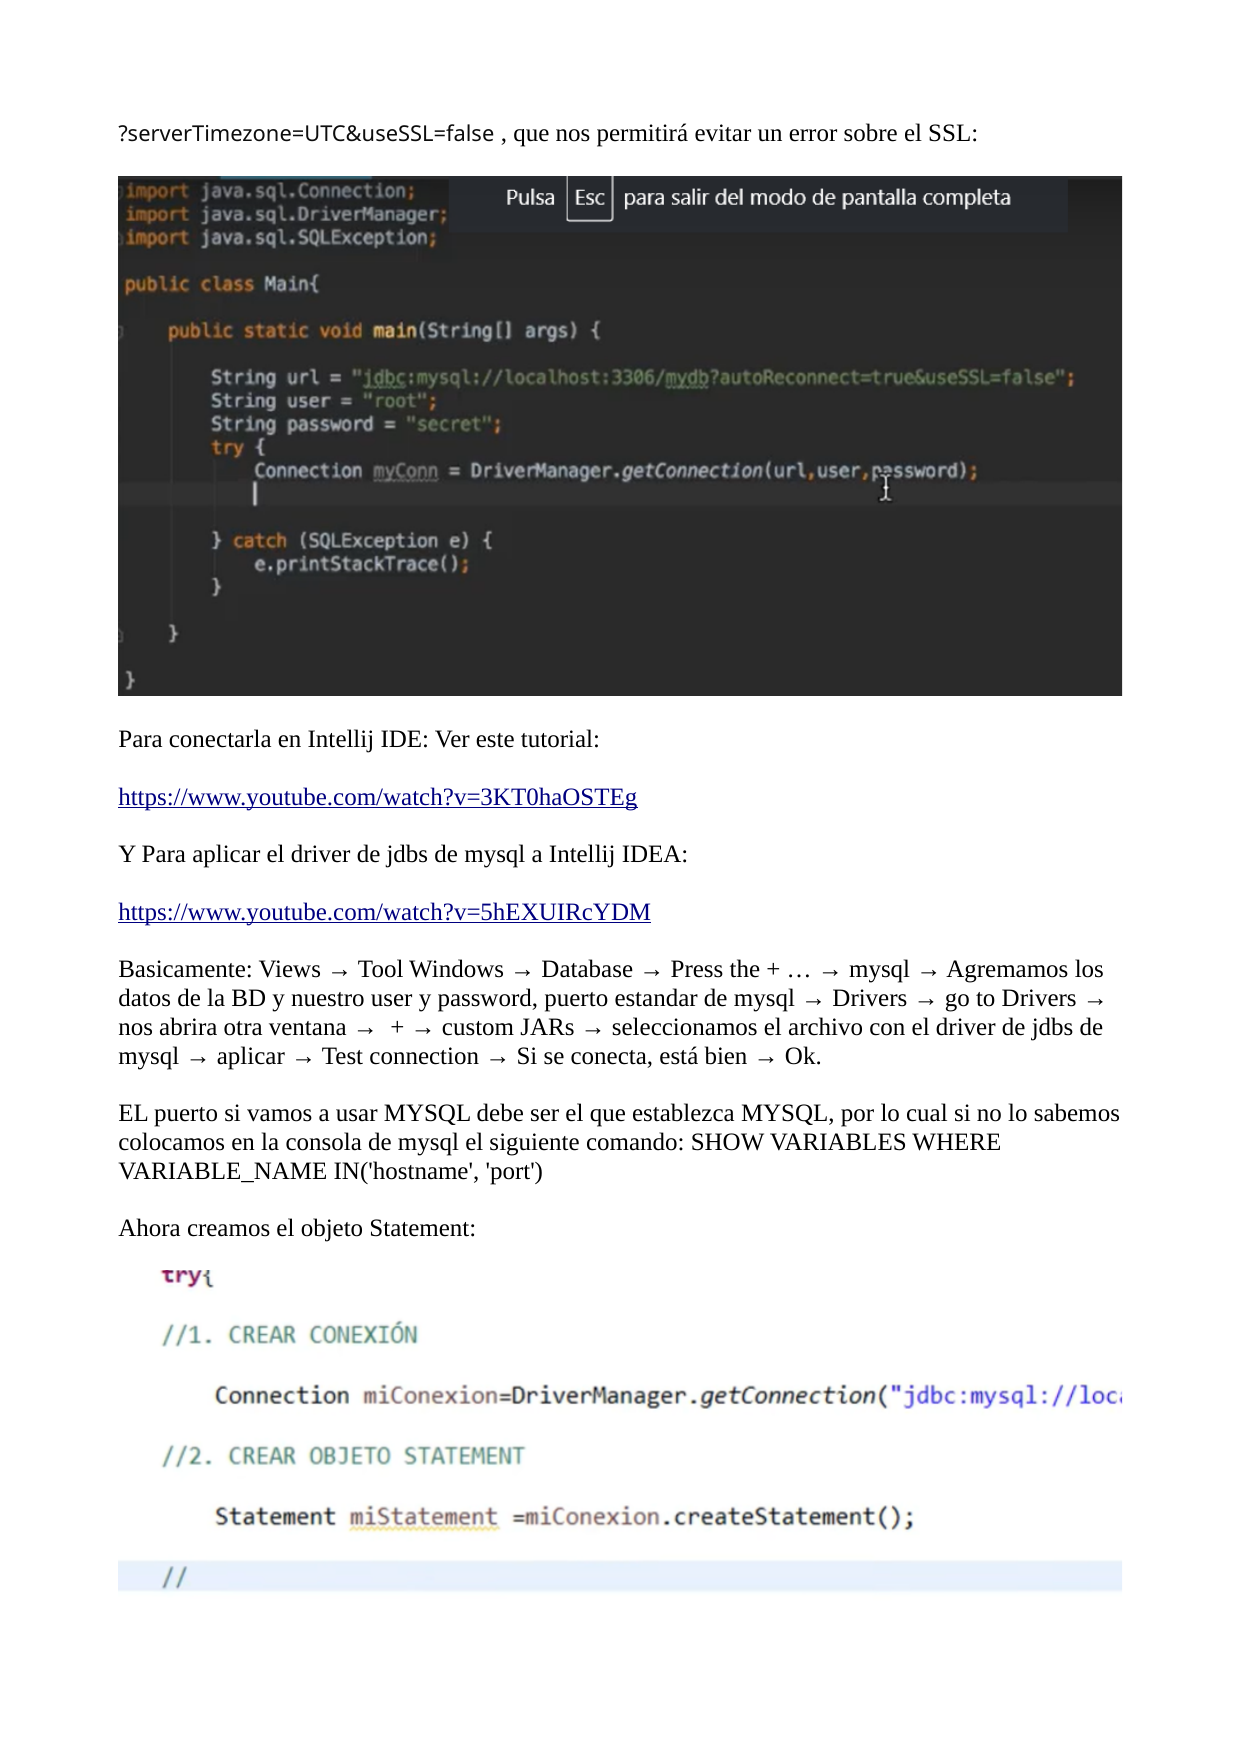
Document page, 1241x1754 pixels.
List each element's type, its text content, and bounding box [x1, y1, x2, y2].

text https://www.youtube.com/watch?v=3KT0haOSTEg [118, 782, 1122, 811]
text ?serverTimezone=UTC&useSSL=false , que nos permitirá evitar un error sobre el SSL: [118, 118, 1122, 148]
text Para conectarla en Intellij IDE: Ver este tutorial: [118, 724, 1122, 753]
text Basicamente: Views → Tool Windows → Database → Press the + … → mysql → Agremamos los datos de la BD y nuestro user y password, puerto estandar de mysql → Drivers → go to Drivers → nos abrira otra ventana → + → custom JARs → seleccionamos el archivo con el driver de jdbs de mysql → aplicar → Test connection → Si se conecta, está bien → Ok. [118, 954, 1122, 1069]
text EL puerto si vamos a usar MYSQL debe ser el que establezca MYSQL, por lo cual si no lo sabemos colocamos en la consola de mysql el siguiente comando: SHOW VARIABLES WHERE VARIABLE_NAME IN('hostname', 'port') [118, 1098, 1122, 1184]
text https://www.youtube.com/watch?v=5hEXUIRcYDM [118, 897, 1122, 926]
text Ahora creamos el objeto Statement: [118, 1213, 1122, 1242]
text Y Para aplicar el driver de jdbs de mysql a Intellij IDEA: [118, 839, 1122, 868]
